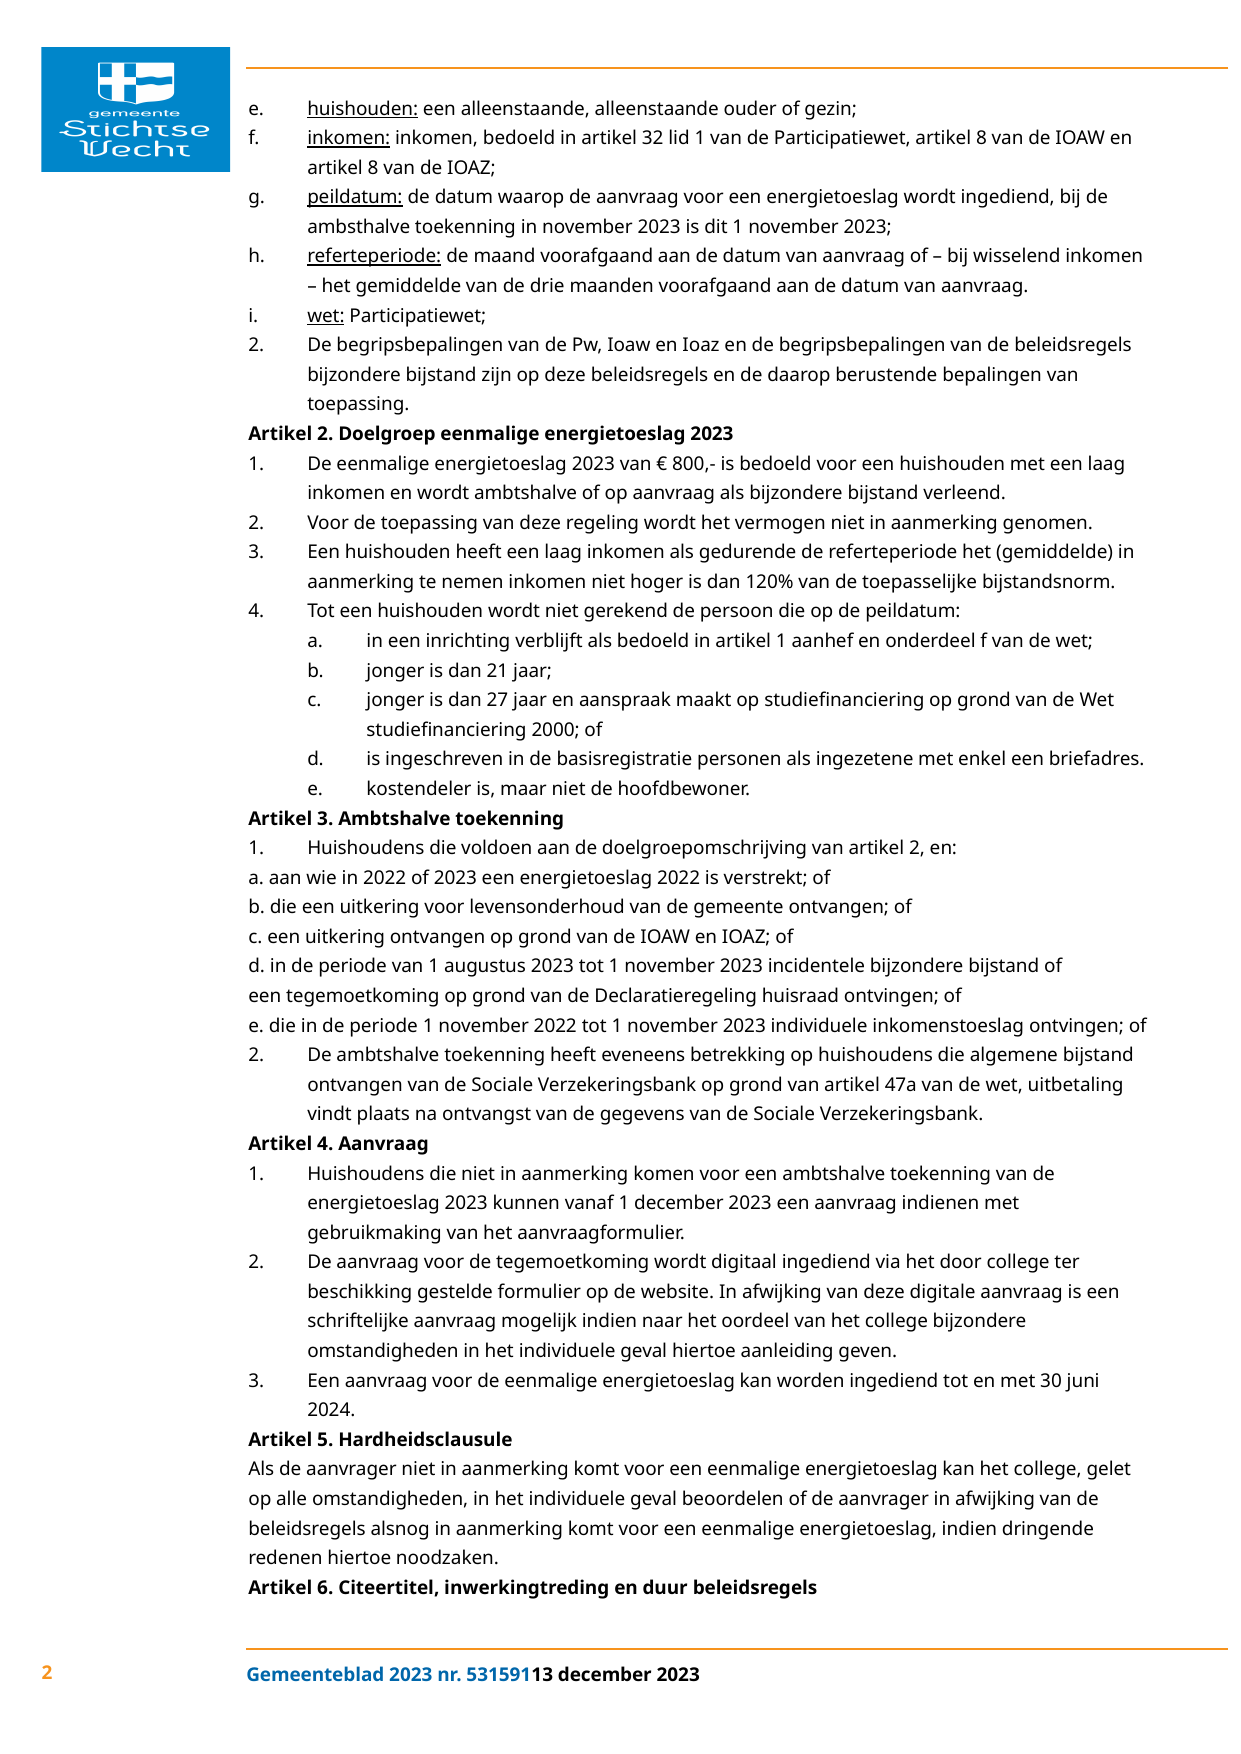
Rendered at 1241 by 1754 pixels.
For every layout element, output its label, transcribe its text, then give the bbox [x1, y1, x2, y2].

list Een aanvraag voor de eenmalige energietoeslag kan worden ingediend tot en met 30 juni 2024. [248, 1367, 1152, 1422]
list inkomen: inkomen, bedoeld in artikel 32 lid 1 van de Participatiewet, artikel 8 van de IOAW en artikel 8 van de IOAZ; [248, 124, 1152, 180]
text Artikel 5. Hardheidsclausule [248, 1426, 1152, 1452]
list Huishoudens die voldoen aan de doelgroepomschrijving van artikel 2, en: [248, 834, 1152, 860]
text a. aan wie in 2022 of 2023 een energietoeslag 2022 is verstrekt; of [248, 864, 1152, 890]
text b. die een uitkering voor levensonderhoud van de gemeente ontvangen; of [248, 893, 1152, 919]
text Artikel 3. Ambtshalve toekenning [248, 805, 1152, 831]
list De eenmalige energietoeslag 2023 van € 800,- is bedoeld voor een huishouden met een laag inkomen en wordt ambtshalve of op aanvraag als bijzondere bijstand verleend. [248, 450, 1152, 505]
list De begripsbepalingen van de Pw, Ioaw en Ioaz en de begripsbepalingen van de beleidsregels bijzondere bijstand zijn op deze beleidsregels en de daarop berustende bepalingen van toepassing. [248, 331, 1152, 416]
list Huishoudens die niet in aanmerking komen voor een ambtshalve toekenning van de energietoeslag 2023 kunnen vanaf 1 december 2023 een aanvraag indienen met gebruikmaking van het aanvraagformulier. [248, 1160, 1152, 1245]
list is ingeschreven in de basisregistratie personen als ingezetene met enkel een briefadres. [307, 746, 1152, 771]
picture [137, 63, 174, 103]
list referteperiode: de maand voorafgaand aan de datum van aanvraag of – bij wisselend inkomen – het gemiddelde van de drie maanden voorafgaand aan de datum van aanvraag. [248, 243, 1152, 298]
list wet: Participatiewet; [248, 302, 1152, 328]
list De ambtshalve toekenning heeft eveneens betrekking op huishoudens die algemene bijstand ontvangen van de Sociale Verzekeringsbank op grond van artikel 47a van de wet, uitbetaling vindt plaats na ontvangst van de gegevens van de Sociale Verzekeringsbank. [248, 1041, 1152, 1126]
list in een inrichting verblijft als bedoeld in artikel 1 aanhef en onderdeel f van de wet; [307, 627, 1152, 653]
picture [99, 63, 135, 101]
list jonger is dan 21 jaar; [307, 657, 1152, 683]
list peildatum: de datum waarop de aanvraag voor een energietoeslag wordt ingediend, bij de ambsthalve toekenning in november 2023 is dit 1 november 2023; [248, 183, 1152, 239]
text Artikel 2. Doelgroep eenmalige energietoeslag 2023 [248, 420, 1152, 446]
list jonger is dan 27 jaar en aanspraak maakt op studiefinanciering op grond van de Wet studiefinanciering 2000; of [307, 686, 1152, 742]
list huishouden: een alleenstaande, alleenstaande ouder of gezin; [248, 95, 1152, 121]
text Artikel 4. Aanvraag [248, 1130, 1152, 1156]
list Tot een huishouden wordt niet gerekend de persoon die op de peildatum: [248, 598, 1152, 623]
list kostendeler is, maar niet de hoofdbewoner. [307, 775, 1152, 801]
text Artikel 6. Citeertitel, inwerkingtreding en duur beleidsregels [248, 1574, 1152, 1600]
text Als de aanvrager niet in aanmerking komt voor een eenmalige energietoeslag kan het college, gelet op alle omstandigheden, in het individuele geval beoordelen of de aanvrager in afwijking van de beleidsregels alsnog in aanmerking komt voor een eenmalige energietoeslag, indien dringende redenen hiertoe noodzaken. [248, 1456, 1152, 1570]
text d. in de periode van 1 augustus 2023 tot 1 november 2023 incidentele bijzondere bijstand of [248, 953, 1152, 978]
text c. een uitkering ontvangen op grond van de IOAW en IOAZ; of [248, 923, 1152, 949]
text een tegemoetkoming op grond van de Declaratieregeling huisraad ontvingen; of [248, 982, 1152, 1008]
list De aanvraag voor de tegemoetkoming wordt digitaal ingediend via het door college ter beschikking gestelde formulier op de website. In afwijking van deze digitale aanvraag is een schriftelijke aanvraag mogelijk indien naar het oordeel van het college bijzondere omstandigheden in het individuele geval hiertoe aanleiding geven. [248, 1248, 1152, 1363]
text e. die in de periode 1 november 2022 tot 1 november 2023 individuele inkomenstoeslag ontvingen; of [248, 1012, 1152, 1038]
list Voor de toepassing van deze regeling wordt het vermogen niet in aanmerking genomen. [248, 509, 1152, 535]
list Een huishouden heeft een laag inkomen als gedurende de referteperiode het (gemiddelde) in aanmerking te nemen inkomen niet hoger is dan 120% van de toepasselijke bijstandsnorm. [248, 538, 1152, 594]
